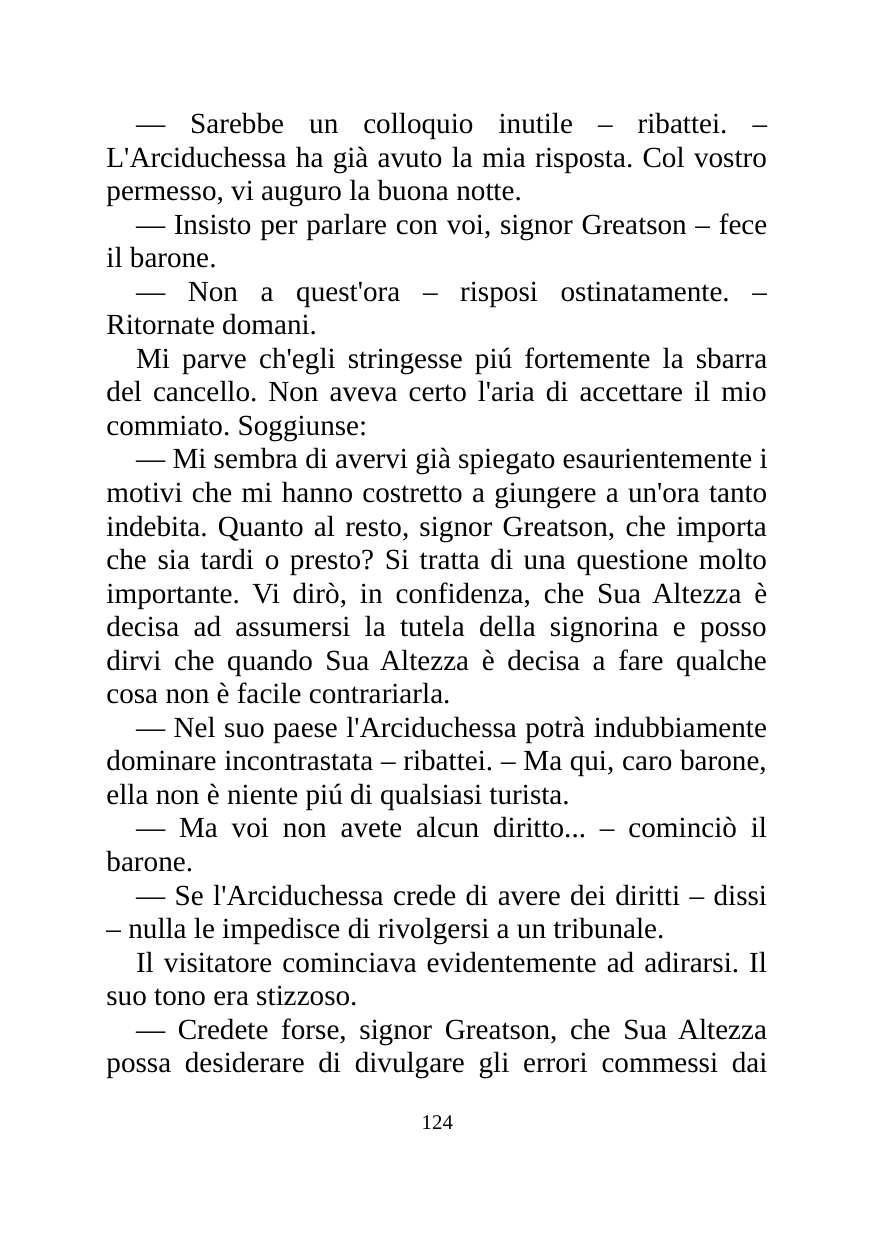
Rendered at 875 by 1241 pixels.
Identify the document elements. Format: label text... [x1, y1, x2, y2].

text — Mi sembra di avervi già spiegato esaurientemente i motivi che mi hanno costretto a giungere a un'ora tanto indebita. Quanto al resto, signor Greatson, che importa che sia tardi o presto? Si tratta di una questione molto importante. Vi dirò, in confidenza, che Sua Altezza è decisa ad assumersi la tutela della signorina e posso dirvi che quando Sua Altezza è decisa a fare qualche cosa non è facile contrariarla. [106, 442, 768, 710]
text — Sarebbe un colloquio inutile – ribattei. – L'Arciduchessa ha già avuto la mia risposta. Col vostro permesso, vi auguro la buona notte. [106, 106, 768, 207]
text — Ma voi non avete alcun diritto... – cominciò il barone. [106, 811, 768, 878]
text Il visitatore cominciava evidentemente ad adirarsi. Il suo tono era stizzoso. [106, 945, 768, 1012]
text — Credete forse, signor Greatson, che Sua Altezza possa desiderare di divulgare gli errori commessi dai [106, 1012, 768, 1079]
text — Se l'Arciduchessa crede di avere dei diritti – dissi – nulla le impedisce di rivolgersi a un tribunale. [106, 878, 768, 945]
text Mi parve ch'egli stringesse piú fortemente la sbarra del cancello. Non aveva certo l'aria di accettare il mio commiato. Soggiunse: [106, 341, 768, 442]
text — Insisto per parlare con voi, signor Greatson – fece il barone. [106, 207, 768, 274]
text — Nel suo paese l'Arciduchessa potrà indubbiamente dominare incontrastata – ribattei. – Ma qui, caro barone, ella non è niente piú di qualsiasi turista. [106, 710, 768, 811]
text — Non a quest'ora – risposi ostinatamente. – Ritornate domani. [106, 274, 768, 341]
